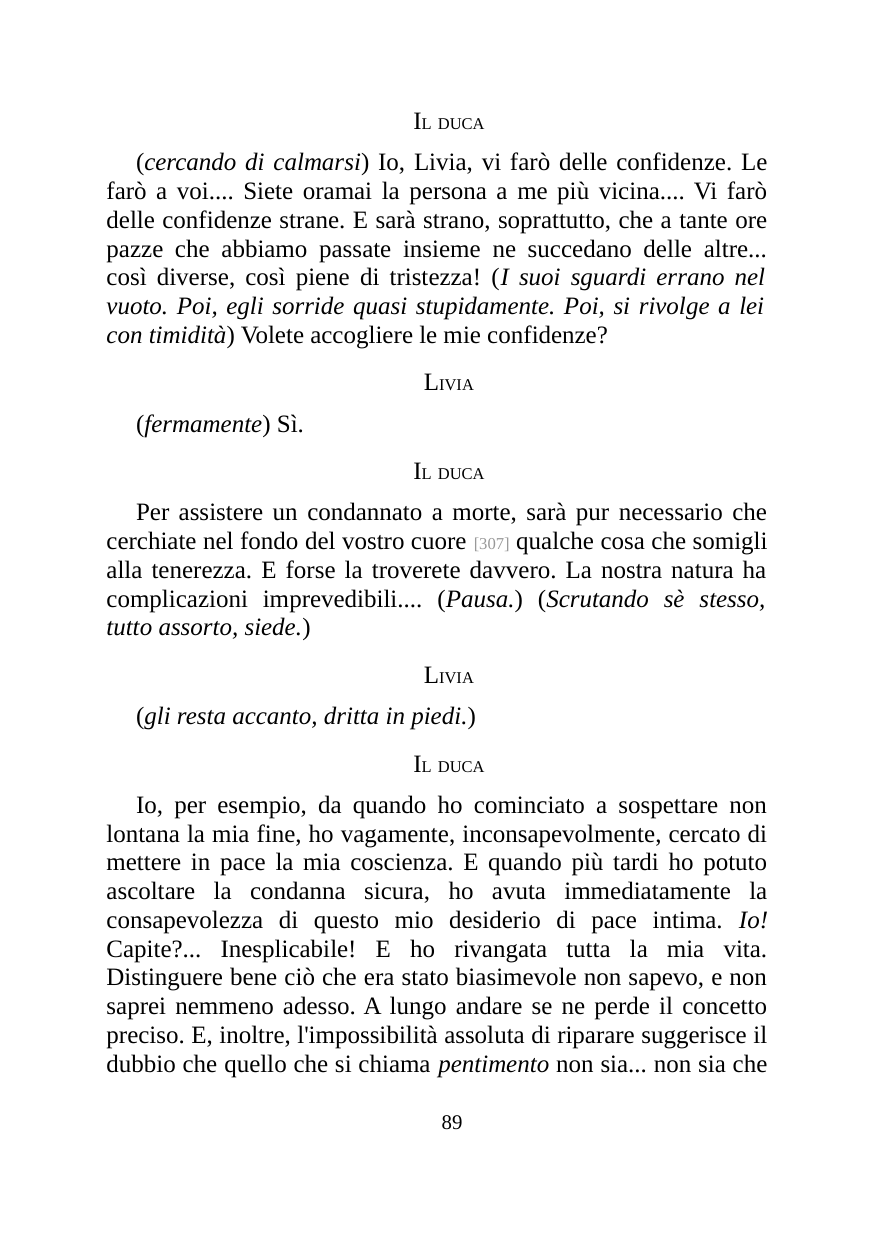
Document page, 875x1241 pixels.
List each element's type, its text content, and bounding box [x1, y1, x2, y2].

text Io, per esempio, da quando ho cominciato a sospettare non lontana la mia fine, ho vagamente, inconsapevolmente, cercato di mettere in pace la mia coscienza. E quando più tardi ho potuto ascoltare la condanna sicura, ho avuta immediatamente la consapevolezza di questo mio desiderio di pace intima. Io! Capite?... Inesplicabile! E ho rivangata tutta la mia vita. Distinguere bene ciò che era stato biasimevole non sapevo, e non saprei nemmeno adesso. A lungo andare se ne perde il concetto preciso. E, inoltre, l'impossibilità assoluta di riparare suggerisce il dubbio che quello che si chiama pentimento non sia... non sia che [106, 790, 768, 1077]
text Livia [106, 367, 768, 396]
text Il duca [106, 456, 768, 485]
text (fermamente) Sì. [106, 409, 768, 437]
text Il duca [106, 749, 768, 777]
text Il duca [106, 106, 768, 135]
text Livia [106, 660, 768, 689]
text Per assistere un condannato a morte, sarà pur necessario che cerchiate nel fondo del vostro cuore [307] qualche cosa che somigli alla tenerezza. E forse la troverete davvero. La nostra natura ha complicazioni imprevedibili.... (Pausa.) (Scrutando sè stesso, tutto assorto, siede.) [106, 497, 768, 641]
text (cercando di calmarsi) Io, Livia, vi farò delle confidenze. Le farò a voi.... Siete oramai la persona a me più vicina.... Vi farò delle confidenze strane. E sarà strano, soprattutto, che a tante ore pazze che abbiamo passate insieme ne succedano delle altre... così diverse, così piene di tristezza! (I suoi sguardi errano nel vuoto. Poi, egli sorride quasi stupidamente. Poi, si rivolge a lei con timidità) Volete accogliere le mie confidenze? [106, 147, 768, 349]
text (gli resta accanto, dritta in piedi.) [106, 701, 768, 730]
